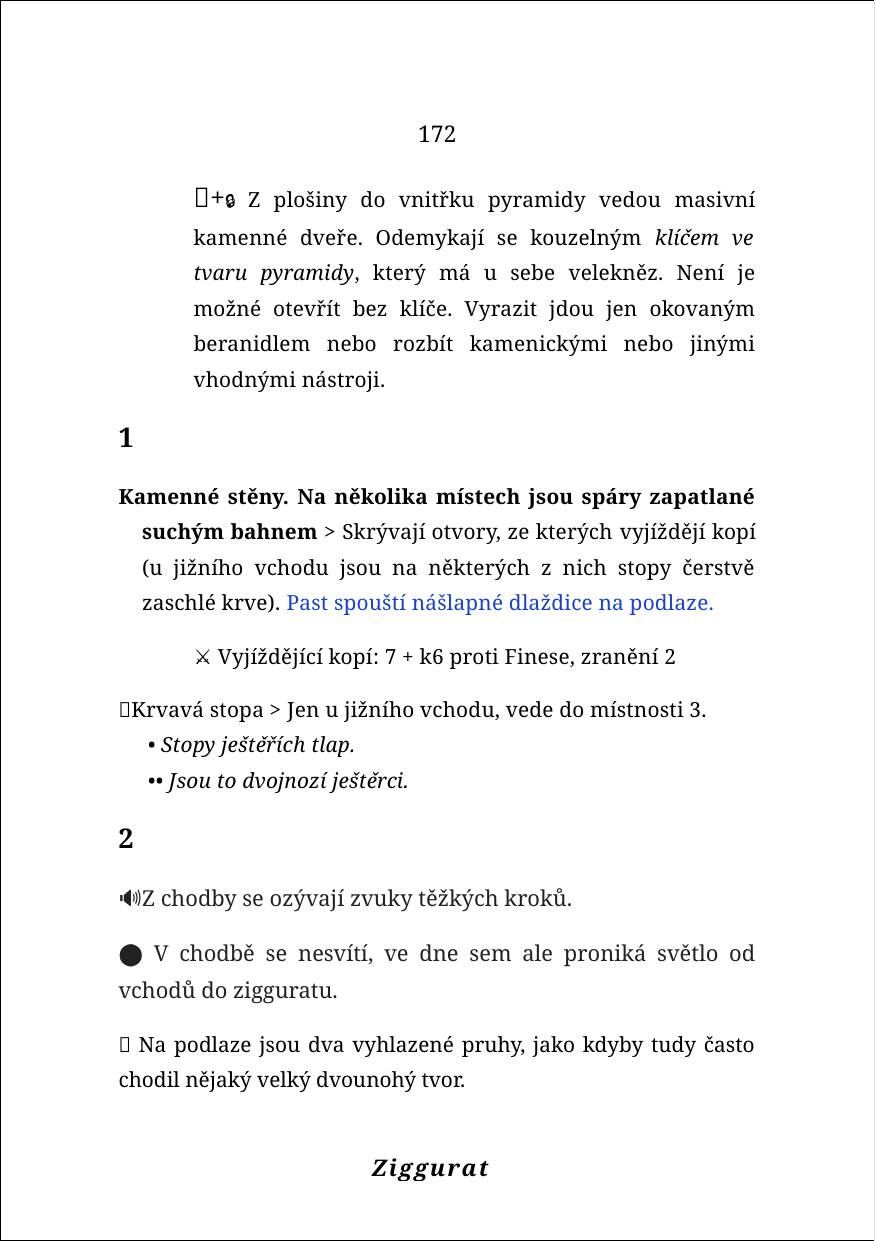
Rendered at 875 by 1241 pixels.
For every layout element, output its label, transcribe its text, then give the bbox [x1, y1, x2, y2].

text 1 [118, 418, 756, 455]
text 2 [118, 819, 756, 856]
list ⚔ Vyjíždějící kopí: 7 + k6 proti Finese, zranění 2 [156, 642, 756, 670]
text Kamenné stěny. Na několika místech jsou spáry zapatlané suchým bahnem > Skrývají otvory, ze kterých vyjíždějí kopí (u jižního vchodu jsou na některých z nich stopy čerstvě zaschlé krve). Past spouští nášlapné dlaždice na podlaze. [118, 482, 756, 617]
list 🚪+🔒 Z plošiny do vnitřku pyramidy vedou masivní kamenné dveře. Odemykají se kouzelným klíčem ve tvaru pyramidy, který má u sebe velekněz. Není je možné otevřít bez klíče. Vyrazit jdou jen okovaným beranidlem nebo rozbít kamenickými nebo jinými vhodnými nástroji. [156, 179, 756, 393]
text 👣Krvavá stopa > Jen u jižního vchodu, vede do místnosti 3. • Stopy ještěřích tlap. •• Jsou to dvojnozí ještěrci. [118, 695, 756, 794]
text 🔊Z chodby se ozývají zvuky těžkých kroků. [118, 883, 756, 913]
text ⬤ V chodbě se nesvítí, ve dne sem ale proniká světlo od vchodů do zigguratu. [118, 938, 756, 1005]
text 👣 Na podlaze jsou dva vyhlazené pruhy, jako kdyby tudy často chodil nějaký velký dvounohý tvor. [118, 1030, 756, 1094]
